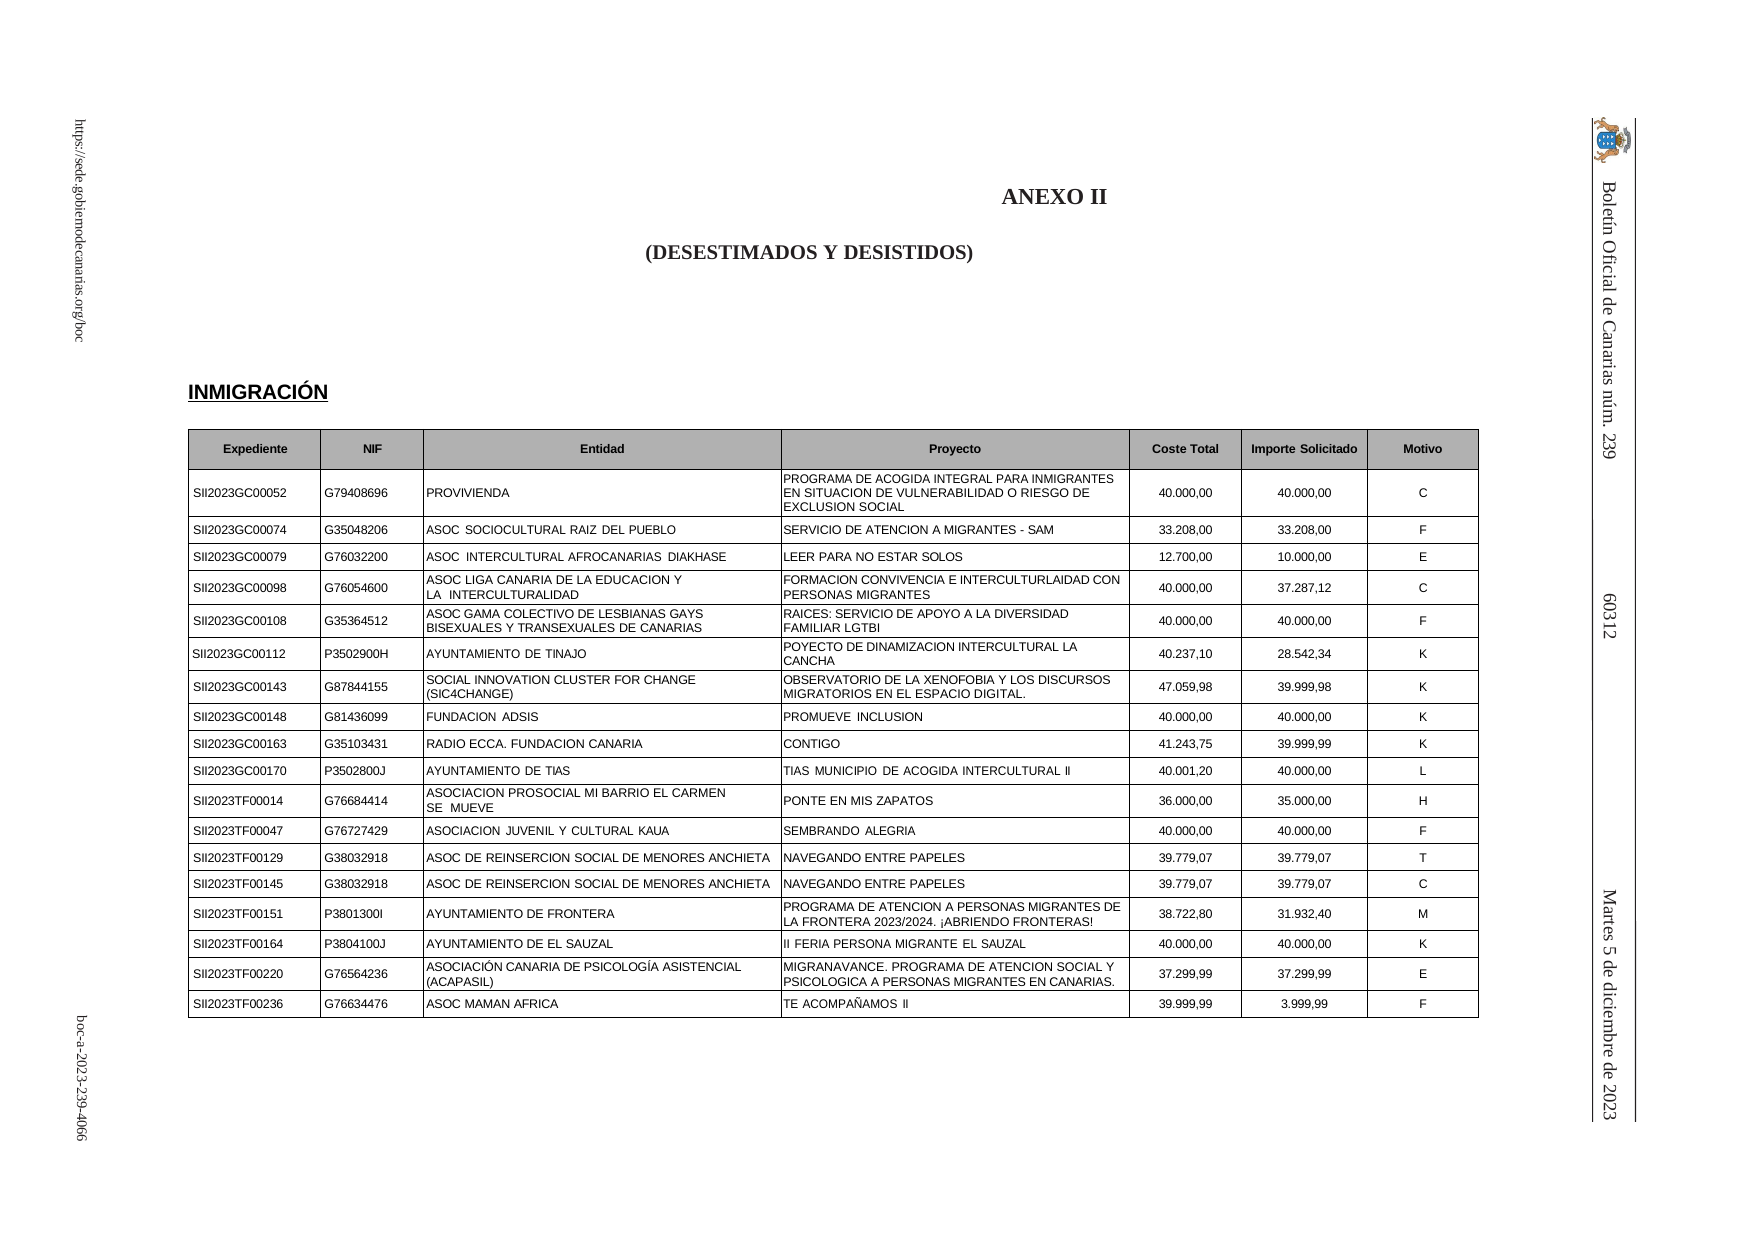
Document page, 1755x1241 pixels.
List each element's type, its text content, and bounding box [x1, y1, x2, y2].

table_cell 37.287,12 [1242, 571, 1367, 604]
table_cell 39.999,99 [1130, 991, 1241, 1017]
table_header Entidad [424, 430, 781, 469]
table_cell ASOC DE REINSERCION SOCIAL DE MENORES ANCHIETA [424, 871, 781, 897]
table_cell ASOC INTERCULTURAL AFROCANARIAS DIAKHASE [424, 544, 781, 570]
table_cell RADIO ECCA. FUNDACION CANARIA [424, 731, 781, 757]
table_cell AYUNTAMIENTO DE EL SAUZAL [424, 931, 781, 957]
table_cell 39.779,07 [1130, 844, 1241, 870]
table_cell G76564236 [321, 958, 423, 990]
table_cell ASOCIACIÓN CANARIA DE PSICOLOGÍA ASISTENCIAL (ACAPASIL) [424, 958, 781, 990]
text INMIGRACIÓN [188, 380, 1502, 404]
table_cell AYUNTAMIENTO DE FRONTERA [424, 898, 781, 930]
table_cell SII2023GC00074 [189, 517, 320, 543]
table_cell H [1368, 785, 1478, 816]
table_cell 40.000,00 [1130, 818, 1241, 843]
table_cell 40.000,00 [1130, 605, 1241, 637]
table_cell K [1368, 731, 1478, 757]
table_cell 10.000,00 [1242, 544, 1367, 570]
table_cell F [1368, 991, 1478, 1017]
table_cell POYECTO DE DINAMIZACION INTERCULTURAL LA CANCHA [782, 638, 1129, 669]
table_cell SOCIAL INNOVATION CLUSTER FOR CHANGE (SIC4CHANGE) [424, 671, 781, 703]
text Boletín Oficial de Canarias núm. 239 [1599, 181, 1621, 462]
table_cell G76684414 [321, 785, 423, 816]
table_cell SII2023TF00164 [189, 931, 320, 957]
table_cell PROGRAMA DE ACOGIDA INTEGRAL PARA INMIGRANTES EN SITUACION DE VULNERABILIDAD O RIESGO DE EXCLUSION SOCIAL [782, 470, 1129, 516]
table_cell E [1368, 958, 1478, 990]
table_cell E [1368, 544, 1478, 570]
table_cell SII2023TF00014 [189, 785, 320, 816]
table_cell 40.000,00 [1130, 470, 1241, 516]
table_cell TE ACOMPAÑAMOS II [782, 991, 1129, 1017]
table_cell RAICES: SERVICIO DE APOYO A LA DIVERSIDAD FAMILIAR LGTBI [782, 605, 1129, 637]
table_header Motivo [1368, 430, 1478, 469]
table_cell ASOC DE REINSERCION SOCIAL DE MENORES ANCHIETA [424, 844, 781, 870]
table_cell OBSERVATORIO DE LA XENOFOBIA Y LOS DISCURSOS MIGRATORIOS EN EL ESPACIO DIGITAL. [782, 671, 1129, 703]
table_cell T [1368, 844, 1478, 870]
table_cell ASOC MAMAN AFRICA [424, 991, 781, 1017]
table_cell SII2023GC00112 [189, 638, 320, 669]
table_header Proyecto [782, 430, 1129, 469]
table_cell 40.000,00 [1242, 605, 1367, 637]
table_cell SII2023TF00129 [189, 844, 320, 870]
text Martes 5 de diciembre de 2023 [1600, 889, 1621, 1124]
table_header Expediente [189, 430, 320, 469]
table_cell 33.208,00 [1242, 517, 1367, 543]
table_cell C [1368, 871, 1478, 897]
table_cell SII2023GC00148 [189, 704, 320, 729]
table_cell K [1368, 638, 1478, 669]
table_cell PROMUEVE INCLUSION [782, 704, 1129, 729]
table_cell F [1368, 818, 1478, 843]
table_cell ASOCIACION PROSOCIAL MI BARRIO EL CARMEN SE MUEVE [424, 785, 781, 816]
table_cell AYUNTAMIENTO DE TIAS [424, 758, 781, 783]
table_cell PROGRAMA DE ATENCION A PERSONAS MIGRANTES DE LA FRONTERA 2023/2024. ¡ABRIENDO FRONTERAS! [782, 898, 1129, 930]
table_cell 40.000,00 [1130, 571, 1241, 604]
table_cell 37.299,99 [1130, 958, 1241, 990]
table_cell G76054600 [321, 571, 423, 604]
table_cell 39.999,98 [1242, 671, 1367, 703]
table_cell 35.000,00 [1242, 785, 1367, 816]
table_cell NAVEGANDO ENTRE PAPELES [782, 871, 1129, 897]
table_cell TIAS MUNICIPIO DE ACOGIDA INTERCULTURAL II [782, 758, 1129, 783]
table_cell ASOC SOCIOCULTURAL RAIZ DEL PUEBLO [424, 517, 781, 543]
table_cell G35364512 [321, 605, 423, 637]
table_cell 12.700,00 [1130, 544, 1241, 570]
table_cell 36.000,00 [1130, 785, 1241, 816]
table_cell 39.779,07 [1242, 844, 1367, 870]
table_cell SII2023GC00052 [189, 470, 320, 516]
table_cell G35103431 [321, 731, 423, 757]
table_cell P3804100J [321, 931, 423, 957]
table_cell C [1368, 571, 1478, 604]
table_cell SII2023GC00163 [189, 731, 320, 757]
table_cell SII2023TF00047 [189, 818, 320, 843]
table_cell 40.000,00 [1130, 704, 1241, 729]
table_cell 40.237,10 [1130, 638, 1241, 669]
table_cell FUNDACION ADSIS [424, 704, 781, 729]
table_cell SII2023GC00108 [189, 605, 320, 637]
table_cell 37.299,99 [1242, 958, 1367, 990]
table_cell G76032200 [321, 544, 423, 570]
table_cell SII2023TF00220 [189, 958, 320, 990]
table_cell 33.208,00 [1130, 517, 1241, 543]
table_cell G76634476 [321, 991, 423, 1017]
table_cell 40.001,20 [1130, 758, 1241, 783]
table_cell P3801300I [321, 898, 423, 930]
table_cell C [1368, 470, 1478, 516]
table_cell ASOCIACION JUVENIL Y CULTURAL KAUA [424, 818, 781, 843]
table_cell 40.000,00 [1130, 931, 1241, 957]
table_cell G38032918 [321, 871, 423, 897]
table_cell LEER PARA NO ESTAR SOLOS [782, 544, 1129, 570]
table_cell 39.779,07 [1242, 871, 1367, 897]
table_cell 40.000,00 [1242, 704, 1367, 729]
table_cell F [1368, 605, 1478, 637]
table_cell G87844155 [321, 671, 423, 703]
table_cell 41.243,75 [1130, 731, 1241, 757]
table_cell SERVICIO DE ATENCION A MIGRANTES - SAM [782, 517, 1129, 543]
table_cell SII2023TF00151 [189, 898, 320, 930]
table_cell II FERIA PERSONA MIGRANTE EL SAUZAL [782, 931, 1129, 957]
table_cell K [1368, 931, 1478, 957]
table_header Coste Total [1130, 430, 1241, 469]
subtitle ANEXO II [607, 183, 1502, 210]
table_cell M [1368, 898, 1478, 930]
table_cell ASOC GAMA COLECTIVO DE LESBIANAS GAYS BISEXUALES Y TRANSEXUALES DE CANARIAS [424, 605, 781, 637]
table_cell G38032918 [321, 844, 423, 870]
table_cell 39.999,99 [1242, 731, 1367, 757]
table_header NIF [321, 430, 423, 469]
table_cell 40.000,00 [1242, 931, 1367, 957]
table_cell SII2023TF00145 [189, 871, 320, 897]
table_cell G35048206 [321, 517, 423, 543]
table_cell ASOC LIGA CANARIA DE LA EDUCACION Y LA INTERCULTURALIDAD [424, 571, 781, 604]
table_cell AYUNTAMIENTO DE TINAJO [424, 638, 781, 669]
table_cell G79408696 [321, 470, 423, 516]
table_cell P3502800J [321, 758, 423, 783]
text 60312 [1600, 593, 1621, 642]
table_cell NAVEGANDO ENTRE PAPELES [782, 844, 1129, 870]
table_cell SEMBRANDO ALEGRIA [782, 818, 1129, 843]
text boc-a-2023-239-4066 [74, 1016, 91, 1145]
table_cell L [1368, 758, 1478, 783]
table_cell 39.779,07 [1130, 871, 1241, 897]
table_cell PROVIVIENDA [424, 470, 781, 516]
table_cell K [1368, 671, 1478, 703]
table_cell MIGRANAVANCE. PROGRAMA DE ATENCION SOCIAL Y PSICOLOGICA A PERSONAS MIGRANTES EN CANARIAS. [782, 958, 1129, 990]
table_cell SII2023GC00079 [189, 544, 320, 570]
table_cell PONTE EN MIS ZAPATOS [782, 785, 1129, 816]
table_header Importe Solicitado [1242, 430, 1367, 469]
table_cell F [1368, 517, 1478, 543]
table_cell FORMACION CONVIVENCIA E INTERCULTURLAIDAD CON PERSONAS MIGRANTES [782, 571, 1129, 604]
table_cell CONTIGO [782, 731, 1129, 757]
table_cell K [1368, 704, 1478, 729]
table_cell G76727429 [321, 818, 423, 843]
table_cell 3.999,99 [1242, 991, 1367, 1017]
table_cell 40.000,00 [1242, 818, 1367, 843]
table_cell SII2023GC00098 [189, 571, 320, 604]
text https://sede.gobiernodecanarias.org/boc [72, 119, 89, 352]
table_cell P3502900H [321, 638, 423, 669]
table_cell 40.000,00 [1242, 758, 1367, 783]
table_cell 31.932,40 [1242, 898, 1367, 930]
table_cell 38.722,80 [1130, 898, 1241, 930]
table_cell 28.542,34 [1242, 638, 1367, 669]
table_cell 47.059,98 [1130, 671, 1241, 703]
table_cell G81436099 [321, 704, 423, 729]
table_cell SII2023TF00236 [189, 991, 320, 1017]
table_cell 40.000,00 [1242, 470, 1367, 516]
table_cell SII2023GC00170 [189, 758, 320, 783]
table_cell SII2023GC00143 [189, 671, 320, 703]
text (DESESTIMADOS Y DESISTIDOS) [607, 240, 1011, 264]
